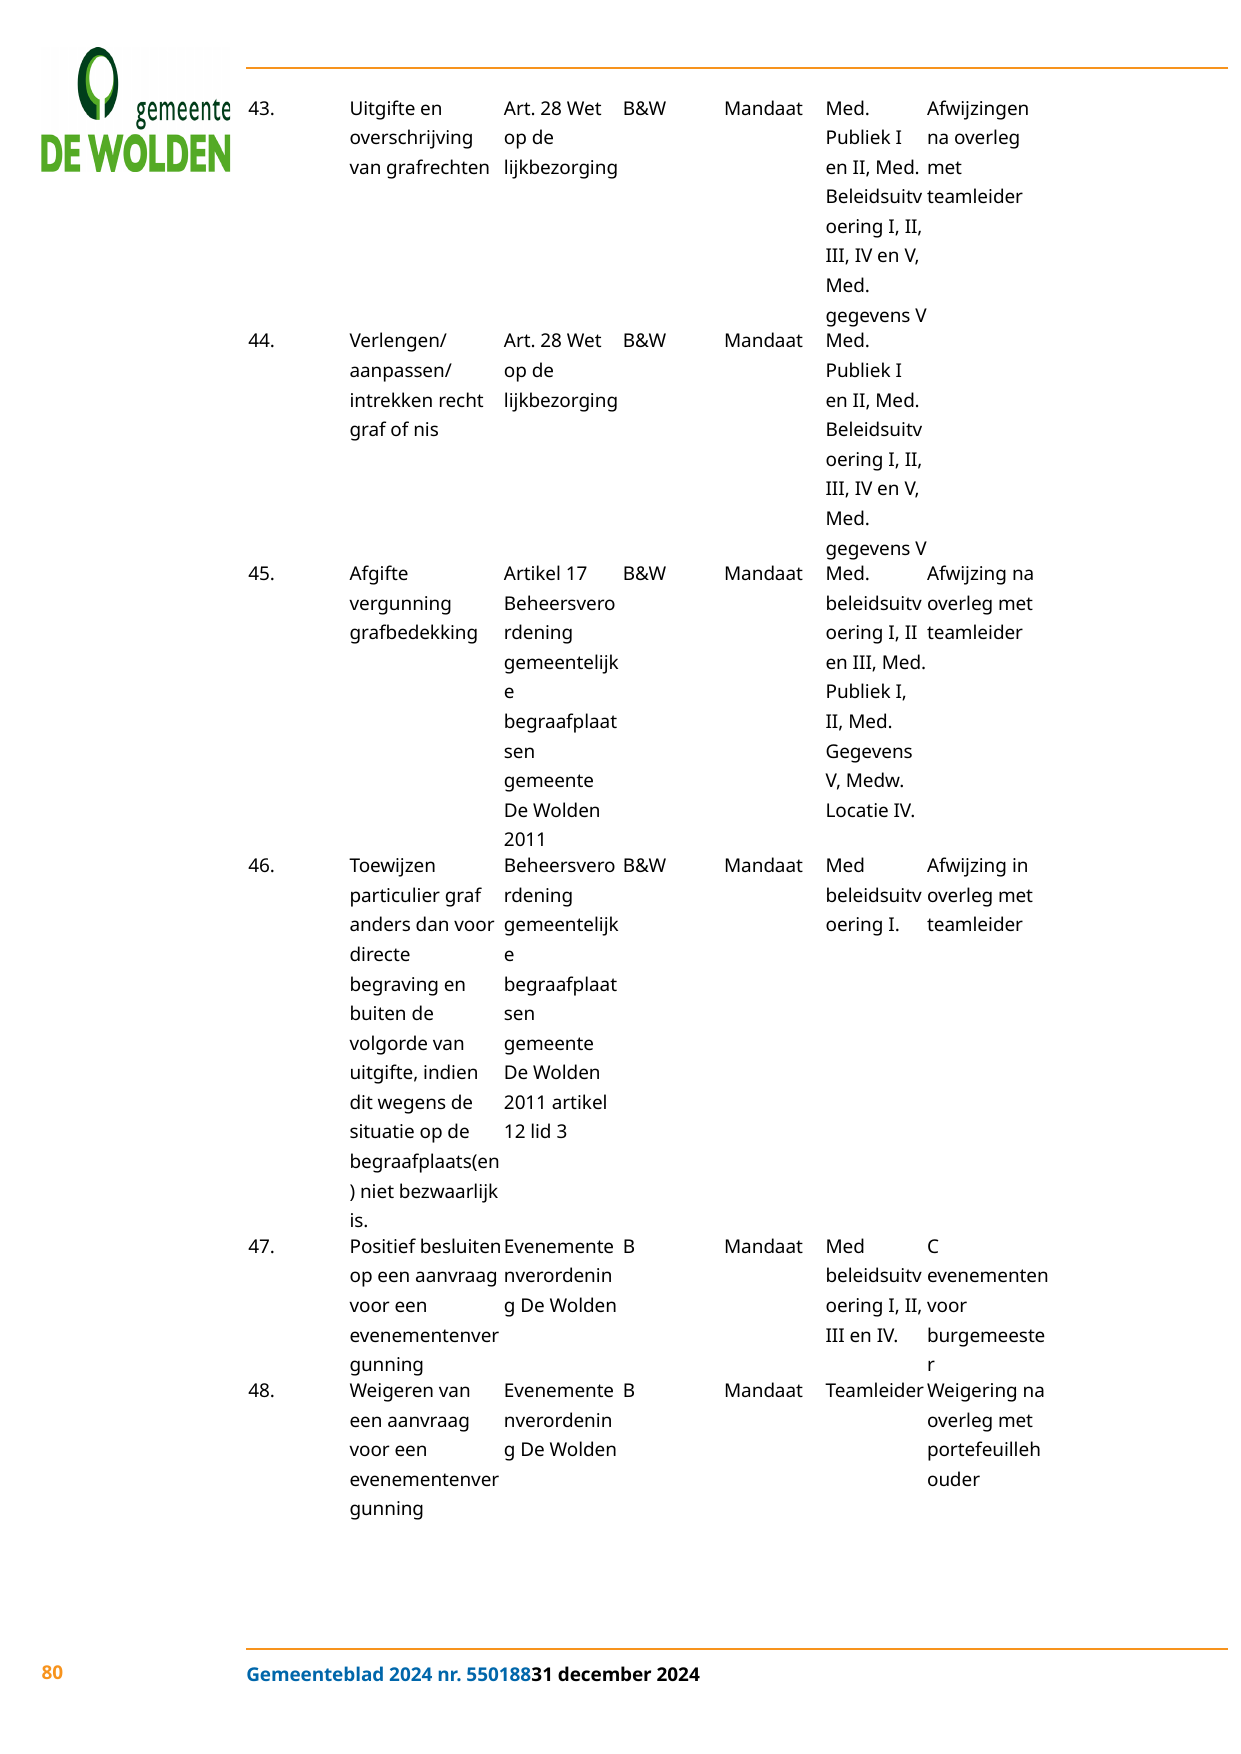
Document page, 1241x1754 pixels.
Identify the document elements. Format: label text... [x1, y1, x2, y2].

table_cell Positief besluiten op een aanvraag voor een evenementenvergunning [349, 1233, 504, 1377]
table_cell B [623, 1377, 724, 1521]
table_cell Teamleider [825, 1377, 927, 1521]
table_cell Mandaat [724, 853, 825, 1233]
table_cell Med beleidsuitvoering I. [825, 853, 927, 1233]
table_cell B&W [623, 560, 724, 852]
table_cell Med beleidsuitvoering I, II, III en IV. [825, 1233, 927, 1377]
table_cell Med. Publiek I en II, Med. Beleidsuitvoering I, II, III, IV en V, Med. gegevens V [825, 95, 927, 328]
table_cell [1050, 1377, 1152, 1521]
table_cell [1050, 95, 1152, 328]
table_cell C evenementen voor burgemeester [927, 1233, 1050, 1377]
table_cell Verlengen/aanpassen/intrekken recht graf of nis [349, 328, 504, 560]
table_cell B&W [623, 328, 724, 560]
table_cell Afwijzing na overleg met teamleider [927, 560, 1050, 852]
table_cell B&W [623, 853, 724, 1233]
table_cell 44. [248, 328, 349, 560]
table_cell Art. 28 Wet op de lijkbezorging [504, 328, 623, 560]
table_cell [1050, 1233, 1152, 1377]
table_cell Afgifte vergunning grafbedekking [349, 560, 504, 852]
table_cell Weigering na overleg met portefeuillehouder [927, 1377, 1050, 1521]
table_cell Mandaat [724, 95, 825, 328]
table_cell Afwijzingen na overleg met teamleider [927, 95, 1050, 328]
table_cell Mandaat [724, 560, 825, 852]
table_cell Evenementenverordening De Wolden [504, 1233, 623, 1377]
table_cell [927, 328, 1050, 560]
table_cell B [623, 1233, 724, 1377]
table_cell [1050, 853, 1152, 1233]
table_cell [1050, 328, 1152, 560]
table_cell Art. 28 Wet op de lijkbezorging [504, 95, 623, 328]
table_cell 45. [248, 560, 349, 852]
table_cell 43. [248, 95, 349, 328]
table_cell Med. Publiek I en II, Med. Beleidsuitvoering I, II, III, IV en V, Med. gegevens V [825, 328, 927, 560]
table_cell 46. [248, 853, 349, 1233]
table_cell Weigeren van een aanvraag voor een evenementenvergunning [349, 1377, 504, 1521]
table_cell Afwijzing in overleg met teamleider [927, 853, 1050, 1233]
table_cell Toewijzen particulier graf anders dan voor directe begraving en buiten de volgorde van uitgifte, indien dit wegens de situatie op de begraafplaats(en) niet bezwaarlijk is. [349, 853, 504, 1233]
table_cell Mandaat [724, 1377, 825, 1521]
table_cell [1050, 560, 1152, 852]
table_cell Artikel 17 Beheersverordening gemeentelijke begraafplaatsen gemeente De Wolden 2011 [504, 560, 623, 852]
table_cell Uitgifte en overschrijving van grafrechten [349, 95, 504, 328]
table_cell Mandaat [724, 328, 825, 560]
table_cell Evenementenverordening De Wolden [504, 1377, 623, 1521]
table_cell 47. [248, 1233, 349, 1377]
table_cell Mandaat [724, 1233, 825, 1377]
picture [41, 47, 231, 172]
table_cell Med. beleidsuitvoering I, II en III, Med. Publiek I, II, Med. Gegevens V, Medw. Locatie IV. [825, 560, 927, 852]
table_cell B&W [623, 95, 724, 328]
table_cell Beheersverordening gemeentelijke begraafplaatsen gemeente De Wolden 2011 artikel 12 lid 3 [504, 853, 623, 1233]
table_cell 48. [248, 1377, 349, 1521]
